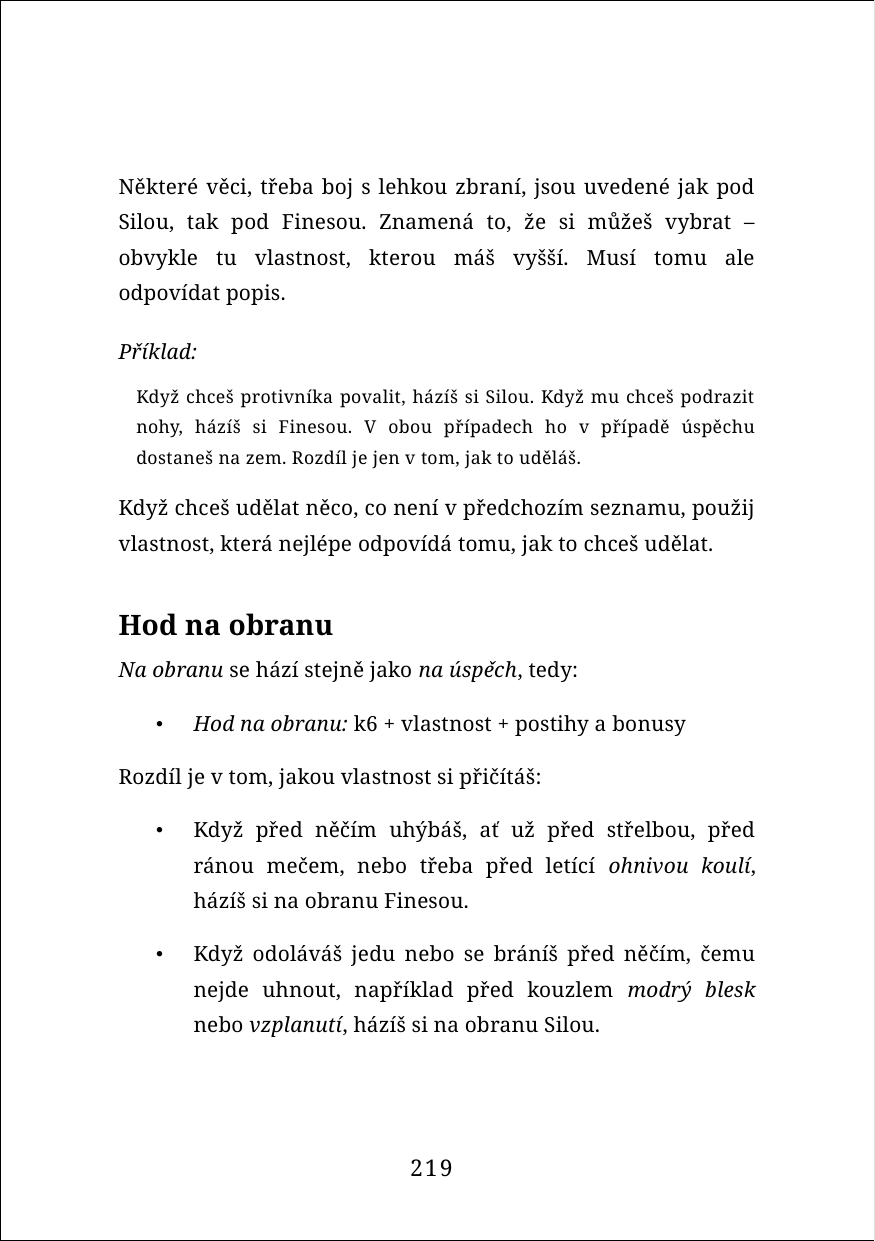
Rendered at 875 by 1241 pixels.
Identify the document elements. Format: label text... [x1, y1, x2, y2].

subtitle Hod na obranu [118, 606, 756, 644]
list Když odoláváš jedu nebo se bráníš před něčím, čemu nejde uhnout, například před kouzlem modrý blesk nebo vzplanutí, házíš si na obranu Silou. [156, 939, 756, 1039]
list Když před něčím uhýbáš, ať už před střelbou, před ránou mečem, nebo třeba před letící ohnivou koulí, házíš si na obranu Finesou. [156, 815, 756, 915]
text Příklad: [118, 337, 756, 366]
text Když chceš protivníka povalit, házíš si Silou. Když mu chceš podrazit nohy, házíš si Finesou. V obou případech ho v případě úspěchu dostaneš na zem. Rozdíl je jen v tom, jak to uděláš. [136, 385, 756, 469]
list Hod na obranu: k6 + vlastnost + postihy a bonusy [156, 709, 756, 737]
text Když chceš udělat něco, co není v předchozím seznamu, použij vlastnost, která nejlépe odpovídá tomu, jak to chceš udělat. [118, 493, 756, 557]
text Některé věci, třeba boj s lehkou zbraní, jsou uvedené jak pod Silou, tak pod Finesou. Znamená to, že si můžeš vybrat – obvykle tu vlastnost, kterou máš vyšší. Musí tomu ale odpovídat popis. [118, 172, 756, 307]
text Rozdíl je v tom, jakou vlastnost si přičítáš: [118, 762, 756, 791]
text Na obranu se hází stejně jako na úspěch, tedy: [118, 656, 756, 684]
